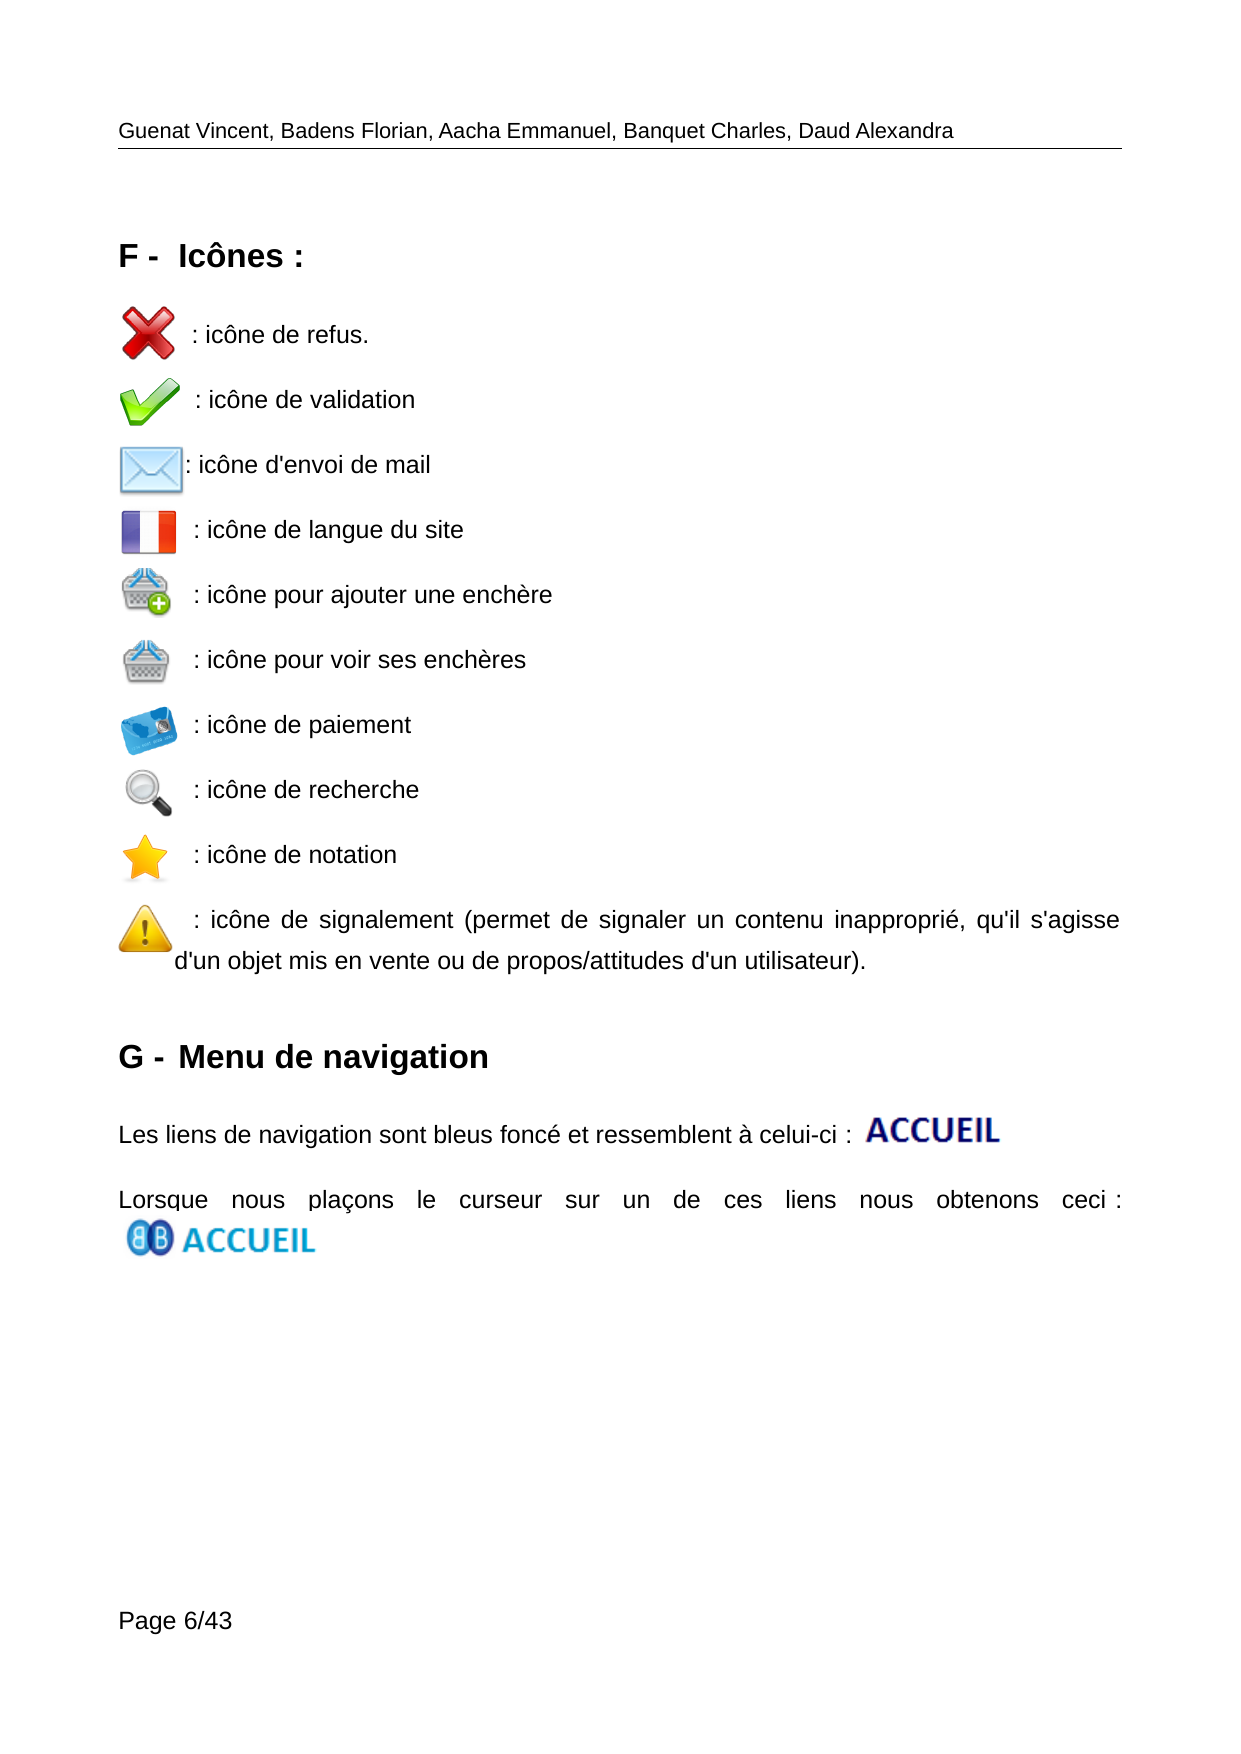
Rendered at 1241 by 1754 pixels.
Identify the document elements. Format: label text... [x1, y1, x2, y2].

text Les liens de navigation sont bleus foncé et ressemblent à celui-ci : [118, 1111, 858, 1152]
picture [118, 302, 178, 363]
picture [119, 439, 185, 559]
picture [121, 568, 172, 618]
text [1006, 1111, 1122, 1152]
text : icône d'envoi de mail [185, 440, 1122, 481]
text : icône de notation [177, 830, 1122, 871]
text : icône de signalement (permet de signaler un contenu inapproprié, qu'il s'agisse d'un objet mis en vente ou de propos/attitudes d'un utilisateur). [118, 895, 1122, 978]
picture [118, 370, 181, 433]
text Lorsque nous plaçons le curseur sur un de ces liens nous obtenons ceci : [118, 1176, 1122, 1258]
picture [118, 1211, 323, 1259]
picture [858, 1110, 1006, 1152]
picture [121, 637, 172, 688]
text : icône pour voir ses enchères [118, 635, 1122, 676]
subtitle Menu de navigation [118, 1037, 1122, 1075]
text : icône de paiement [118, 700, 1122, 741]
text : icône de refus. [178, 310, 1122, 351]
text : icône de validation [181, 375, 1122, 416]
picture [120, 701, 178, 760]
picture [122, 766, 176, 820]
picture [113, 828, 177, 891]
picture [117, 900, 175, 957]
subtitle Icônes : [118, 236, 1122, 274]
text : icône pour ajouter une enchère [172, 570, 1122, 611]
text : icône de recherche [118, 765, 1122, 806]
text : icône de langue du site [177, 505, 1122, 546]
